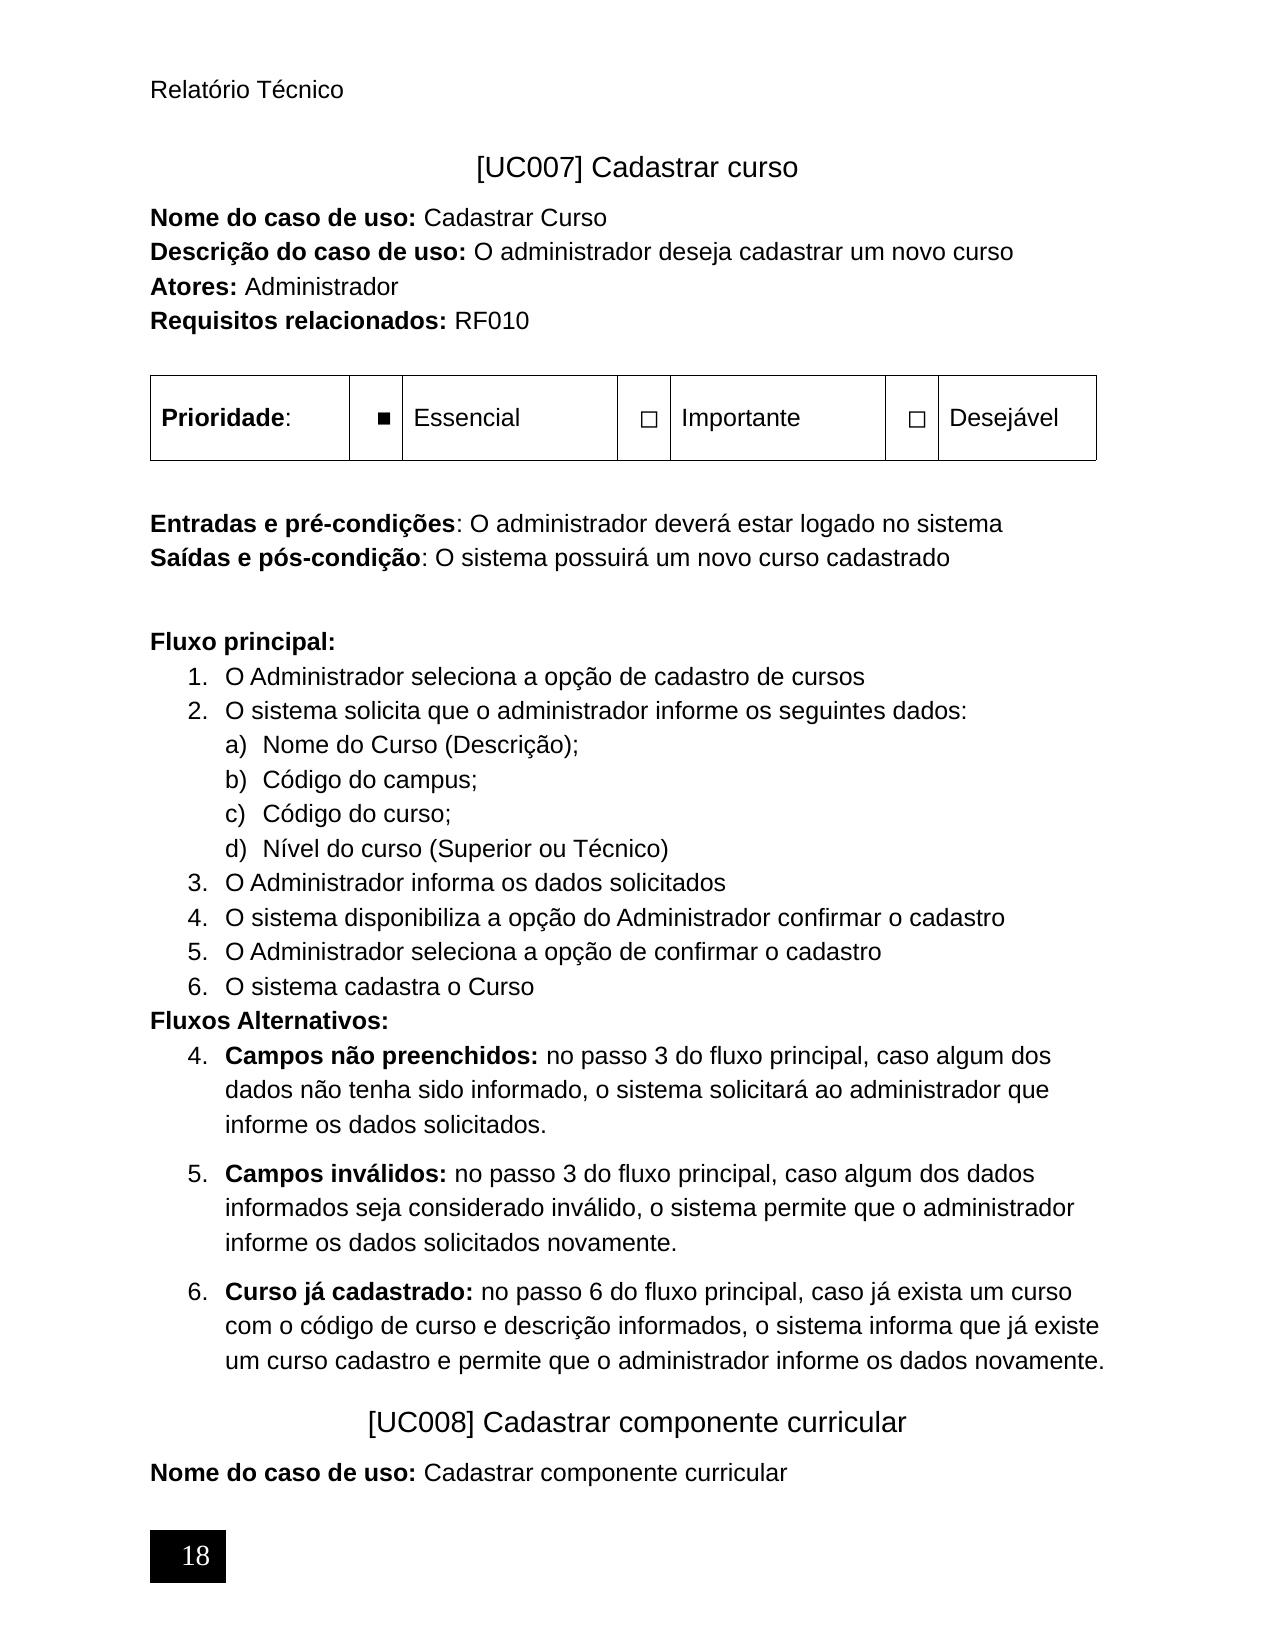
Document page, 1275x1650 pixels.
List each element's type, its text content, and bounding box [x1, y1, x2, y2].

list Campos inválidos: no passo 3 do fluxo principal, caso algum dos dados informados seja considerado inválido, o sistema permite que o administrador informe os dados solicitados novamente. [187, 1159, 1125, 1256]
text Atores: Administrador [150, 272, 1125, 300]
table_header ◻ [618, 376, 670, 460]
list O sistema disponibiliza a opção do Administrador confirmar o cadastro [187, 903, 1125, 932]
text [UC008] Cadastrar componente curricular [150, 1405, 1125, 1439]
list O Administrador informa os dados solicitados [187, 868, 1125, 897]
text Descrição do caso de uso: O administrador deseja cadastrar um novo curso [150, 237, 1125, 266]
text Entradas e pré-condições: O administrador deverá estar logado no sistema [150, 509, 1125, 538]
text Fluxos Alternativos: [150, 1006, 1125, 1035]
list Nível do curso (Superior ou Técnico) [225, 834, 1125, 863]
list Curso já cadastrado: no passo 6 do fluxo principal, caso já exista um curso com o código de curso e descrição informados, o sistema informa que já existe um curso cadastro e permite que o administrador informe os dados novamente. [187, 1277, 1125, 1374]
text Fluxo principal: [150, 627, 1125, 656]
list O sistema cadastra o Curso [187, 972, 1125, 1001]
list Campos não preenchidos: no passo 3 do fluxo principal, caso algum dos dados não tenha sido informado, o sistema solicitará ao administrador que informe os dados solicitados. [187, 1041, 1125, 1138]
table_header Essencial [403, 376, 617, 460]
text Saídas e pós-condição: O sistema possuirá um novo curso cadastrado [150, 543, 1125, 572]
table_header ■ [350, 376, 402, 460]
list O sistema solicita que o administrador informe os seguintes dados: [187, 696, 1125, 725]
table_header ◻ [886, 376, 938, 460]
list Código do curso; [225, 799, 1125, 828]
table_header Prioridade: [151, 376, 349, 460]
text Nome do caso de uso: Cadastrar Curso [150, 203, 1125, 231]
text Requisitos relacionados: RF010 [150, 306, 1125, 335]
list Nome do Curso (Descrição); [225, 730, 1125, 759]
table_header Desejável [939, 376, 1096, 460]
list Código do campus; [225, 765, 1125, 794]
list O Administrador seleciona a opção de confirmar o cadastro [187, 937, 1125, 966]
text Nome do caso de uso: Cadastrar componente curricular [150, 1458, 1125, 1487]
text [UC007] Cadastrar curso [150, 150, 1125, 183]
list O Administrador seleciona a opção de cadastro de cursos [187, 661, 1125, 690]
table_header Importante [671, 376, 885, 460]
